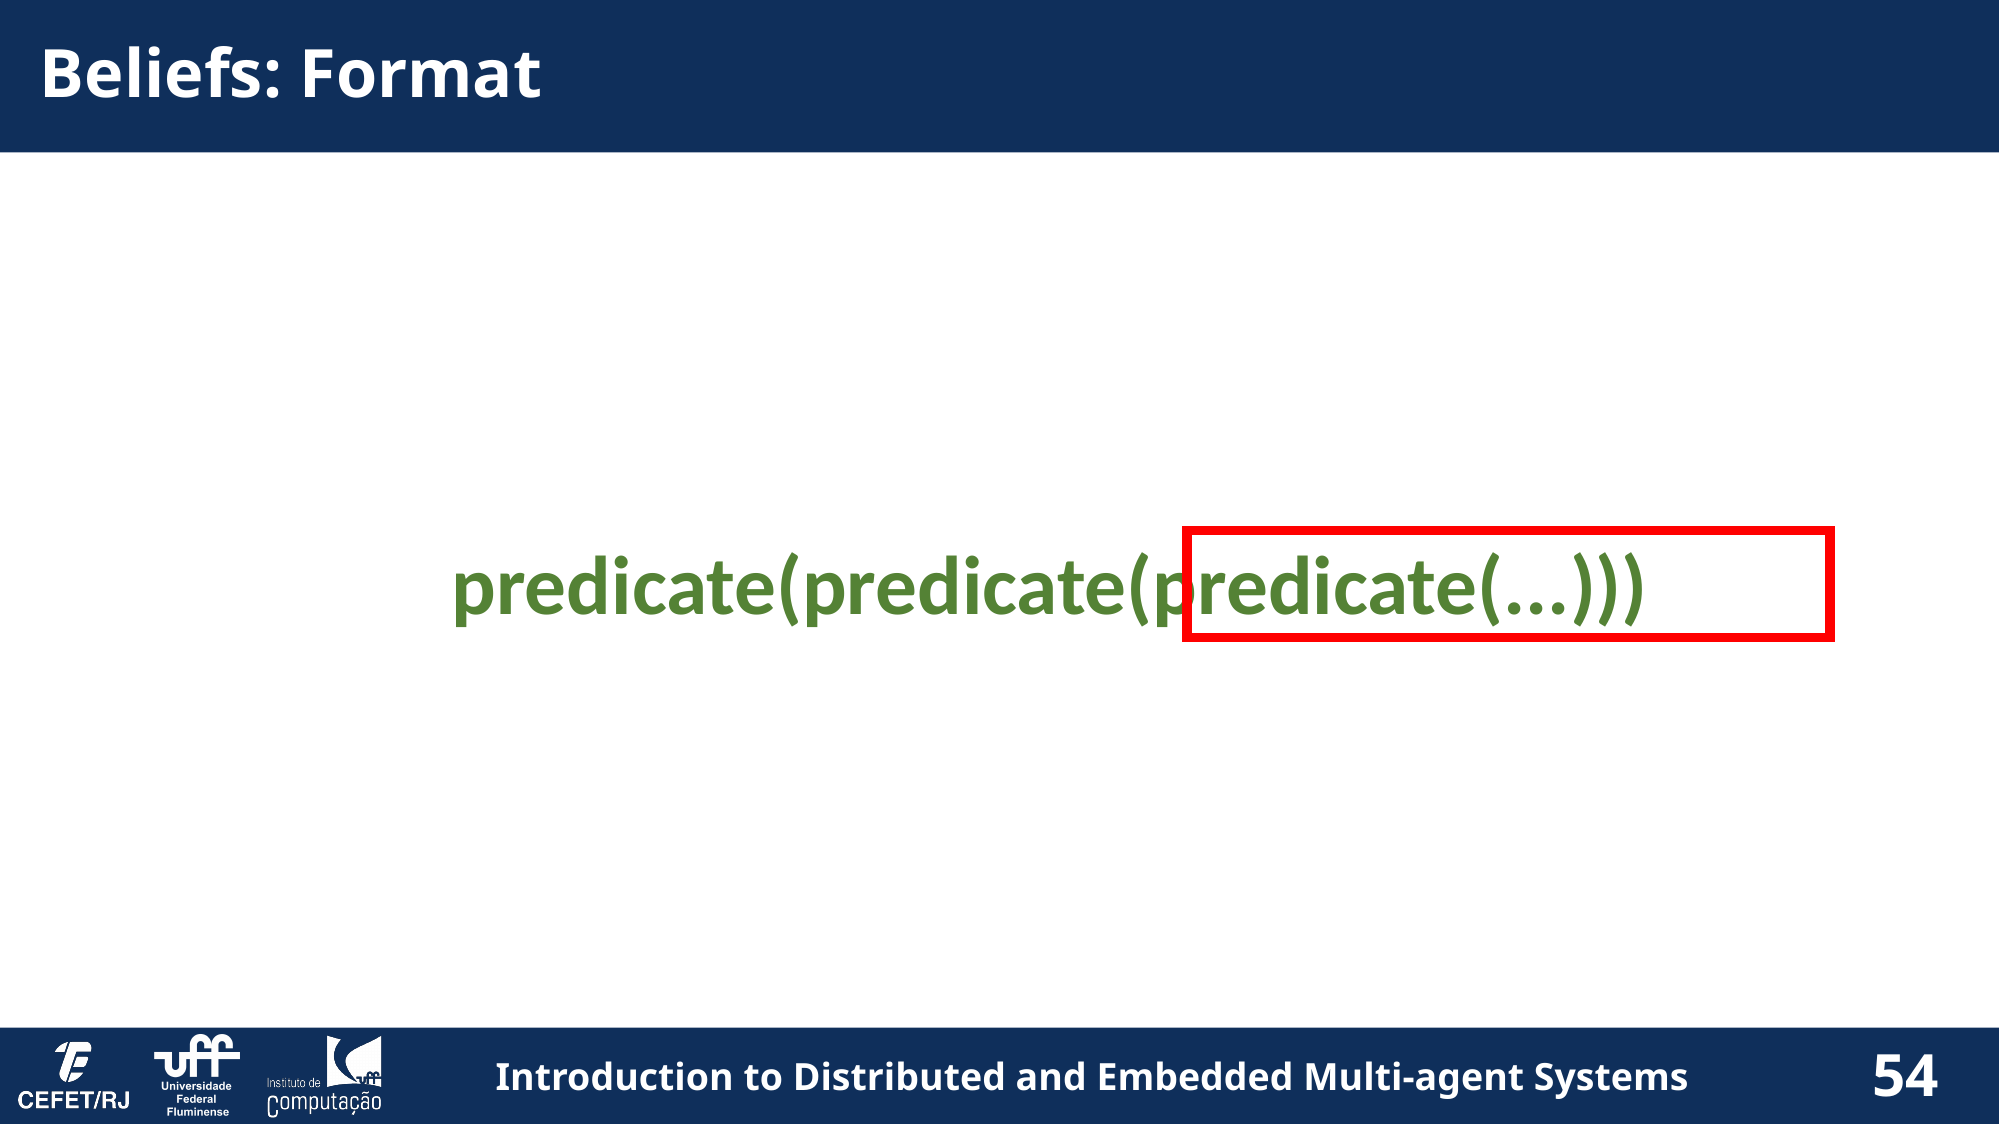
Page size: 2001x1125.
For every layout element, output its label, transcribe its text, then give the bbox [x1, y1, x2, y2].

text_box Beliefs: Format [25, 23, 1999, 119]
picture [18, 1021, 129, 1125]
picture [153, 1033, 241, 1121]
text_box predicate(predicate(predicate(...))) [1192, 535, 1825, 633]
text_box predicate(predicate(predicate(...))) [212, 523, 1907, 639]
picture [265, 1033, 383, 1118]
